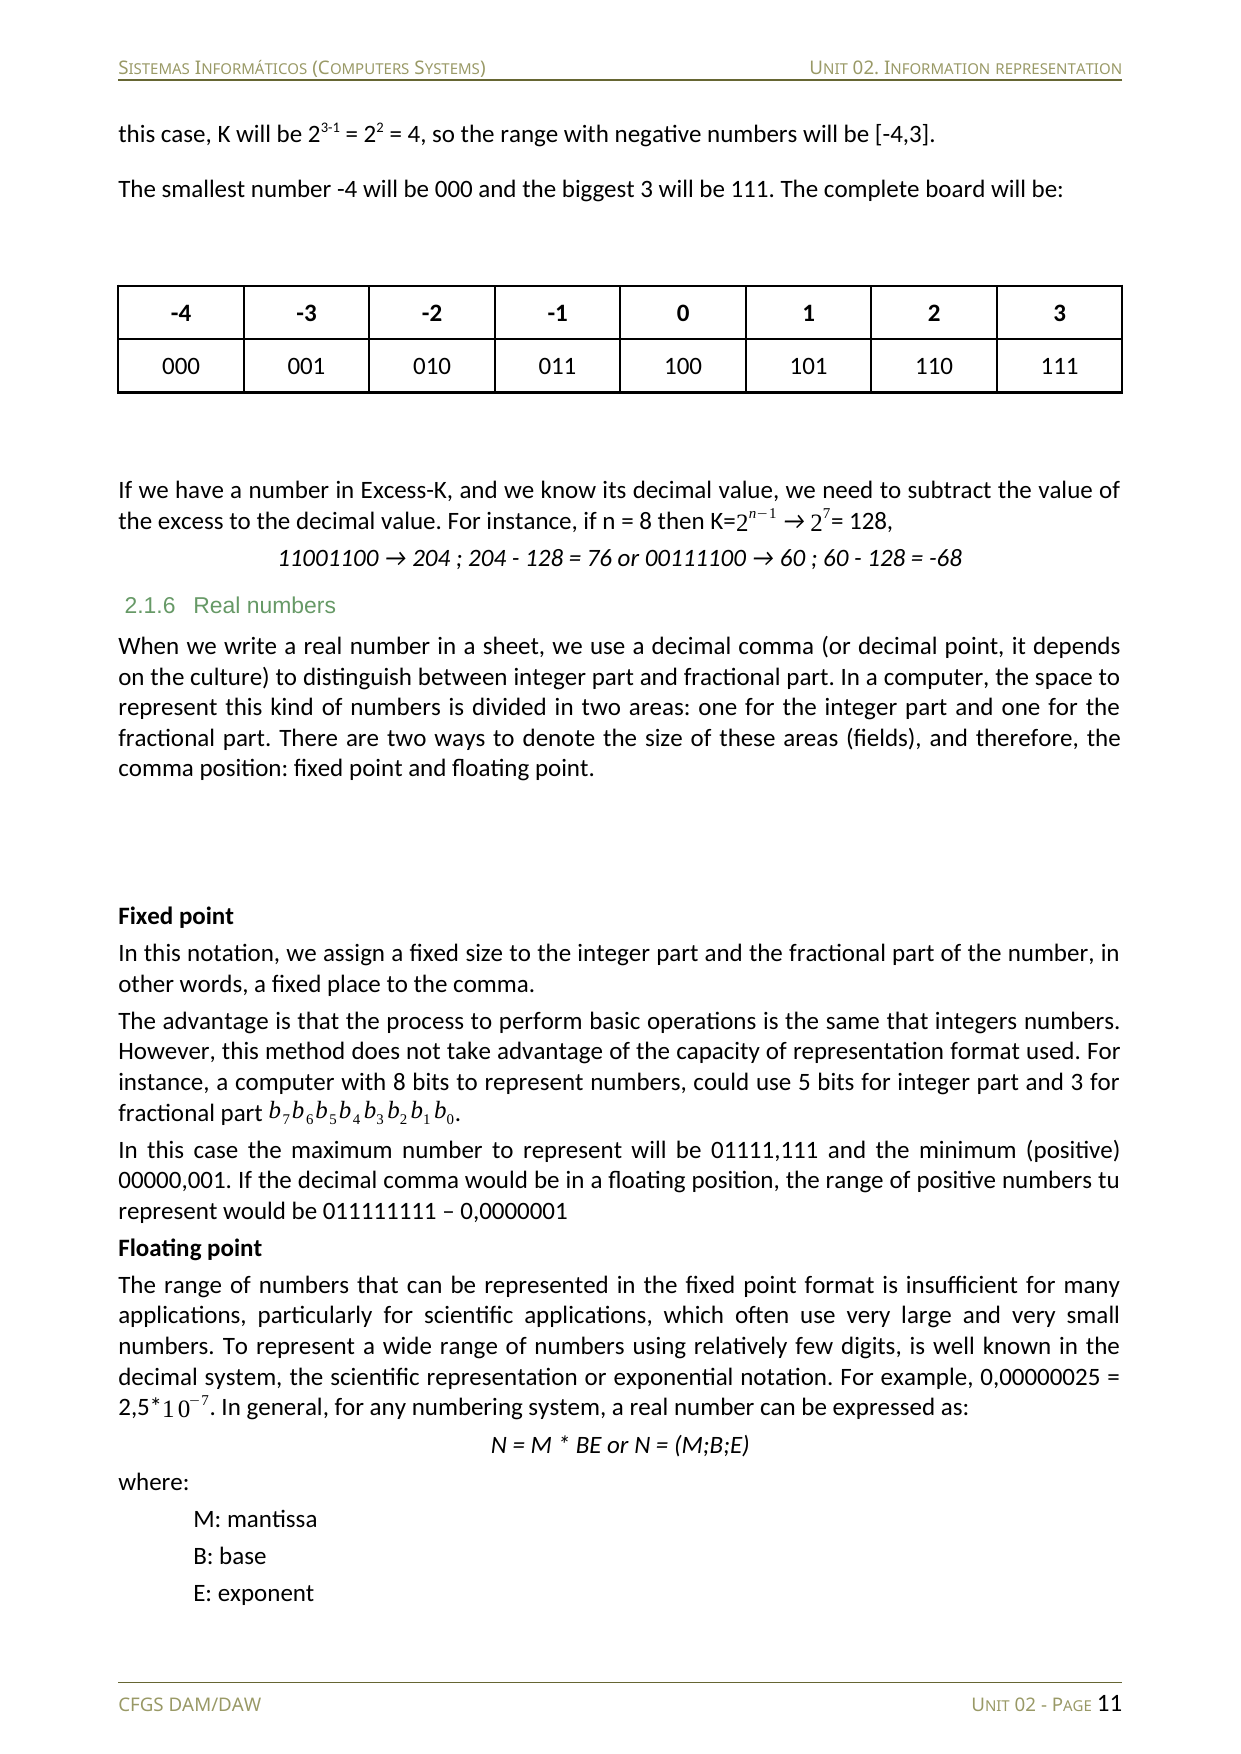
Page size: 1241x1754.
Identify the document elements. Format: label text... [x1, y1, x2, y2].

text If we have a number in Excess-K, and we know its decimal value, we need to subtract the value of the excess to the decimal value. For instance, if n = 8 then K= → = 128, [118, 474, 1122, 536]
text In this case the maximum number to represent will be 01111,111 and the minimum (positive) 00000,001. If the decimal comma would be in a floating position, the range of positive numbers tu represent would be 011111111 – 0,0000001 [118, 1134, 1122, 1226]
table_cell 001 [245, 340, 368, 391]
text Fixed point [118, 900, 1122, 931]
text E: exponent [193, 1577, 1122, 1607]
table_cell 010 [370, 340, 494, 391]
table_cell 110 [872, 340, 996, 391]
subtitle Real numbers [118, 592, 1122, 618]
table_cell 000 [119, 340, 243, 391]
table_header 2 [872, 287, 996, 338]
text N = M * BE or N = (M;B;E) [118, 1429, 1122, 1459]
table_header 0 [621, 287, 745, 338]
table_header -1 [496, 287, 619, 338]
table_cell 111 [998, 340, 1121, 391]
table_header -3 [245, 287, 368, 338]
text Floating point [118, 1232, 1122, 1263]
table_header 1 [747, 287, 870, 338]
text 11001100 → 204 ; 204 - 128 = 76 or 00111100 → 60 ; 60 - 128 = -68 [118, 542, 1122, 573]
text In this notation, we assign a fixed size to the integer part and the fractional part of the number, in other words, a fixed place to the comma. [118, 937, 1122, 998]
table_cell 101 [747, 340, 870, 391]
table_cell 011 [496, 340, 619, 391]
text The smallest number -4 will be 000 and the biggest 3 will be 111. The complete board will be: [118, 173, 1122, 204]
table_header 3 [998, 287, 1121, 338]
table_cell 100 [621, 340, 745, 391]
text M: mantissa [193, 1503, 1122, 1533]
text When we write a real number in a sheet, we use a decimal comma (or decimal point, it depends on the culture) to distinguish between integer part and fractional part. In a computer, the space to represent this kind of numbers is divided in two areas: one for the integer part and one for the fractional part. There are two ways to denote the size of these areas (fields), and therefore, the comma position: fixed point and floating point. [118, 630, 1122, 783]
text where: [118, 1466, 1122, 1496]
text The advantage is that the process to perform basic operations is the same that integers numbers. However, this method does not take advantage of the capacity of representation format used. For instance, a computer with 8 bits to represent numbers, could use 5 bits for integer part and 3 for fractional part . [118, 1005, 1122, 1128]
text B: base [193, 1540, 1122, 1570]
table_header -4 [119, 287, 243, 338]
text this case, K will be 23-1 = 22 = 4, so the range with negative numbers will be [-4,3]. [118, 118, 1122, 148]
text The range of numbers that can be represented in the fixed point format is insufficient for many applications, particularly for scientific applications, which often use very large and very small numbers. To represent a wide range of numbers using relatively few digits, is well known in the decimal system, the scientific representation or exponential notation. For example, 0,00000025 = 2,5*. In general, for any numbering system, a real number can be expressed as: [118, 1269, 1122, 1422]
table_header -2 [370, 287, 494, 338]
